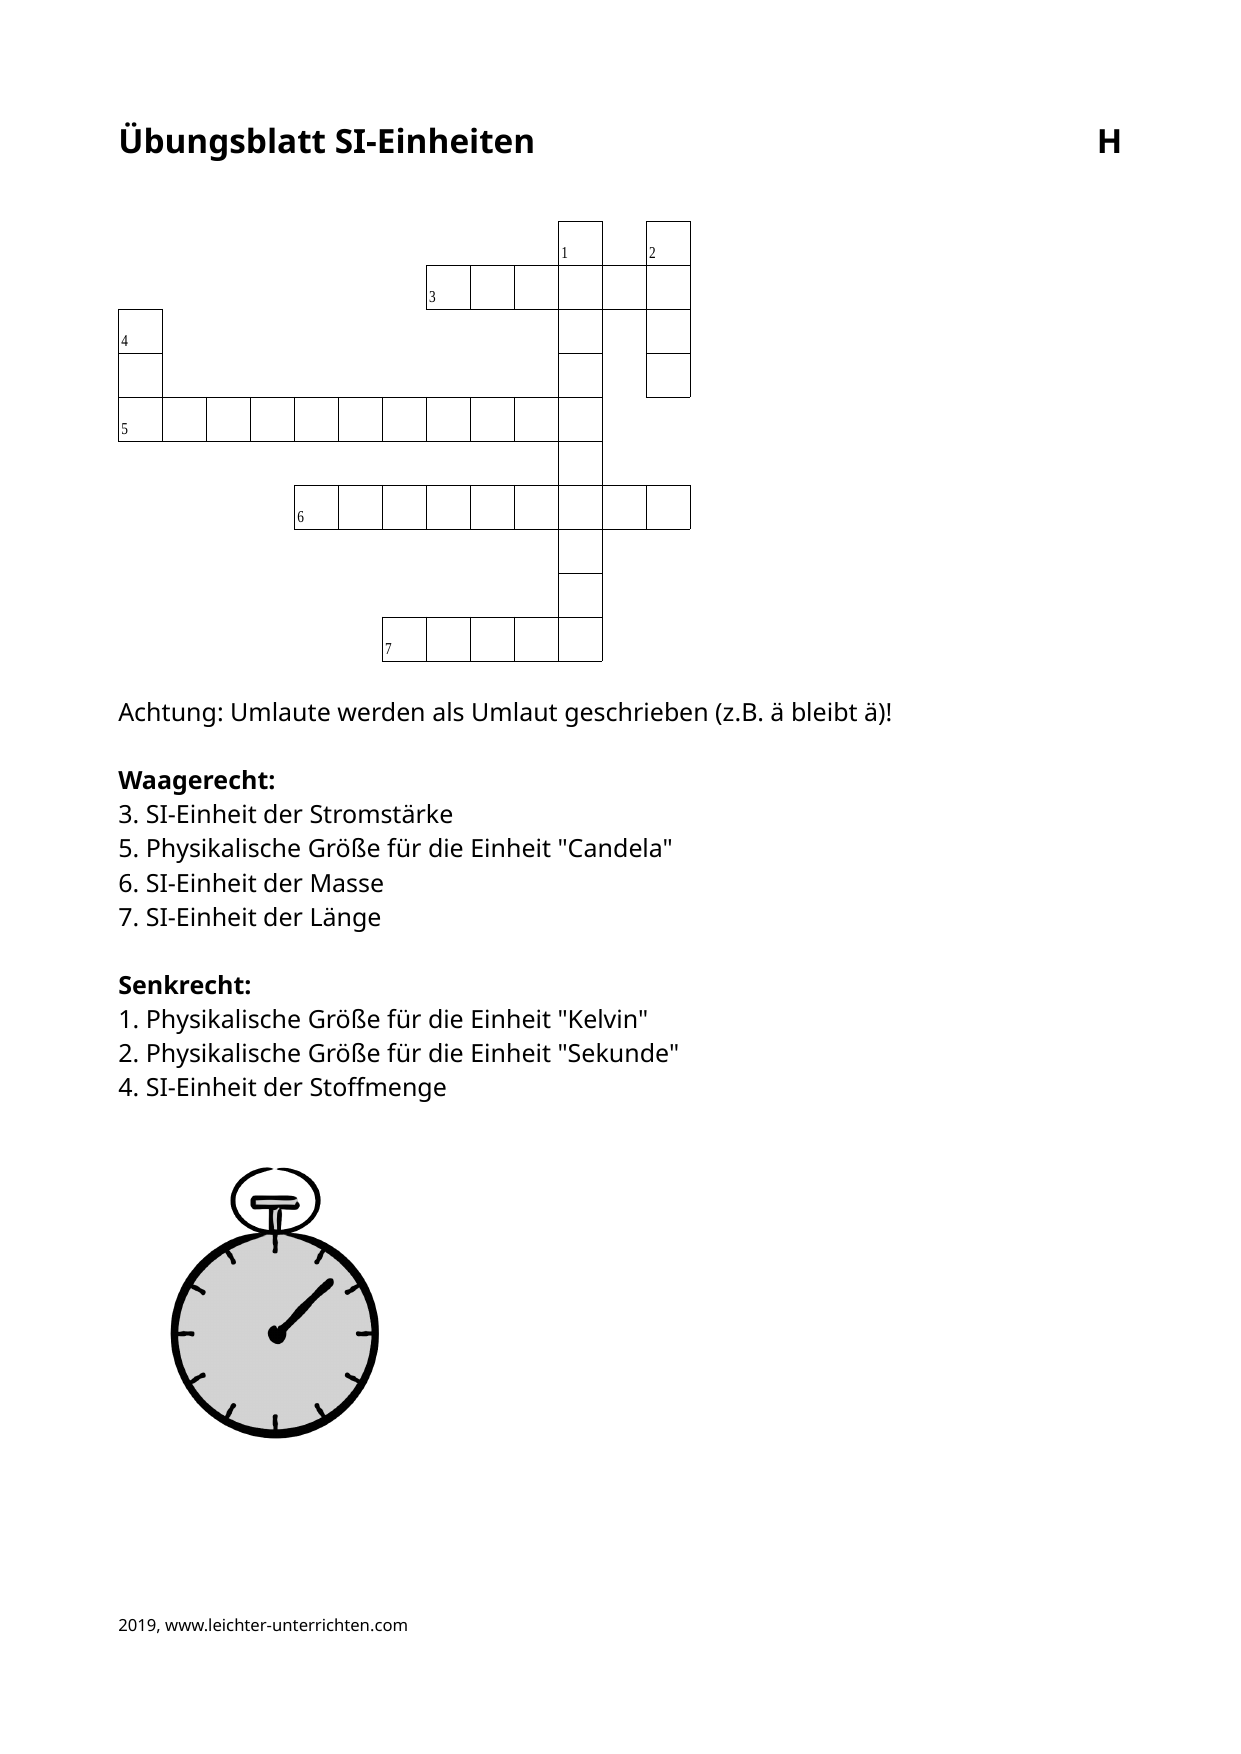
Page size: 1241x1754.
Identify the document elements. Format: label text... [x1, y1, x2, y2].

text 2. Physikalische Größe für die Einheit "Sekunde" [118, 1036, 1122, 1069]
table_cell [294, 573, 338, 617]
table_cell [118, 442, 162, 485]
text Achtung: Umlaute werden als Umlaut geschrieben (z.B. ä bleibt ä)! [118, 695, 1122, 729]
text Senkrecht: [118, 967, 1122, 1001]
table_cell E [427, 618, 470, 661]
text Waagerecht: [118, 763, 1122, 797]
table_cell E [559, 266, 602, 309]
text 7. SI-Einheit der Länge [118, 899, 1122, 933]
table_cell [162, 485, 206, 529]
picture [169, 1165, 381, 1439]
table_cell S [339, 398, 382, 441]
table_header 1T [559, 222, 602, 265]
table_cell [162, 617, 206, 661]
table_cell [603, 441, 646, 485]
table_cell 5L [119, 398, 162, 441]
table_cell [382, 265, 426, 309]
table_cell K [515, 398, 558, 441]
table_cell [206, 573, 250, 617]
table_cell [426, 530, 470, 573]
text 1. Physikalische Größe für die Einheit "Kelvin" [118, 1001, 1122, 1036]
table_cell L [383, 486, 426, 529]
table_cell E [559, 398, 602, 441]
table_header [338, 221, 382, 265]
table_cell [206, 265, 250, 309]
table_cell [426, 573, 470, 617]
table_cell [118, 485, 162, 529]
table_cell [382, 353, 426, 397]
table_cell E [647, 266, 690, 309]
table_cell [250, 442, 294, 485]
table_header [382, 221, 426, 265]
table_cell O [427, 486, 470, 529]
table_cell [514, 530, 558, 573]
table_cell [338, 617, 382, 661]
table_cell E [515, 618, 558, 661]
table_cell [426, 353, 470, 397]
table_cell [250, 485, 294, 529]
table_cell [163, 309, 206, 353]
table_cell [118, 617, 162, 661]
table_cell M [559, 310, 602, 353]
table_cell T [383, 398, 426, 441]
table_cell [514, 353, 558, 397]
table_cell [250, 617, 294, 661]
text 3. SI-Einheit der Stromstärke [118, 797, 1122, 831]
table_cell [206, 617, 250, 661]
table_cell [382, 530, 426, 573]
table_cell [514, 442, 558, 485]
table_cell [603, 617, 646, 661]
table_cell 7M [383, 618, 426, 661]
table_cell [603, 397, 646, 441]
table_header 2Z [647, 222, 690, 265]
table_cell [250, 309, 294, 353]
table_cell U [559, 574, 602, 617]
table_cell G [471, 486, 514, 529]
table_cell [603, 573, 646, 617]
table_cell M [471, 266, 514, 309]
table_cell I [339, 486, 382, 529]
table_cell 3A [427, 266, 470, 309]
table_cell [646, 398, 690, 441]
table_cell [294, 265, 338, 309]
table_cell M [647, 486, 690, 529]
table_cell [338, 573, 382, 617]
table_cell [250, 265, 294, 309]
table_cell [426, 442, 470, 485]
table_cell 4M [119, 310, 162, 353]
table_cell [294, 442, 338, 485]
table_cell [646, 530, 690, 573]
text 6. SI-Einheit der Masse [118, 865, 1122, 899]
table_cell [206, 529, 250, 573]
table_cell R [559, 442, 602, 485]
table_cell [382, 442, 426, 485]
table_cell [514, 310, 558, 353]
table_cell [603, 530, 646, 573]
table_cell T [559, 530, 602, 573]
table_cell [118, 529, 162, 573]
table_cell [470, 442, 514, 485]
table_cell T [295, 398, 338, 441]
table_cell [470, 530, 514, 573]
table_cell [294, 353, 338, 397]
table_cell [206, 353, 250, 397]
table_header [294, 221, 338, 265]
table_cell [163, 353, 206, 397]
table_cell [162, 442, 206, 485]
table_cell [338, 530, 382, 573]
table_cell R [515, 486, 558, 529]
table_cell [338, 309, 382, 353]
table_cell A [559, 486, 602, 529]
table_cell [338, 265, 382, 309]
table_cell [470, 310, 514, 353]
text Übungsblatt SI-Einheiten H [118, 118, 1122, 163]
text 4. SI-Einheit der Stoffmenge [118, 1069, 1122, 1104]
table_cell [162, 529, 206, 573]
table_cell [338, 442, 382, 485]
table_cell I [163, 398, 206, 441]
table_cell [250, 529, 294, 573]
table_cell [162, 573, 206, 617]
table_header [426, 221, 470, 265]
table_cell T [471, 618, 514, 661]
table_header [603, 221, 646, 265]
table_cell [206, 442, 250, 485]
table_cell O [119, 354, 162, 397]
table_cell [382, 309, 426, 353]
table_cell [470, 353, 514, 397]
table_cell [118, 573, 162, 617]
text 5. Physikalische Größe für die Einheit "Candela" [118, 831, 1122, 865]
table_cell [603, 310, 646, 353]
table_cell P [559, 354, 602, 397]
table_cell T [647, 354, 690, 397]
table_cell [470, 573, 514, 617]
table_cell [603, 353, 646, 397]
table_cell [250, 353, 294, 397]
table_cell Ä [427, 398, 470, 441]
table_cell I [647, 310, 690, 353]
table_cell C [207, 398, 250, 441]
table_cell H [251, 398, 294, 441]
table_cell [294, 530, 338, 573]
table_cell [162, 265, 206, 309]
table_cell P [515, 266, 558, 309]
table_cell [646, 441, 690, 485]
table_cell [250, 573, 294, 617]
table_header [118, 221, 162, 265]
table_header [206, 221, 250, 265]
table_cell R [559, 618, 602, 661]
table_cell [206, 309, 250, 353]
table_cell R [471, 398, 514, 441]
table_cell [338, 353, 382, 397]
table_cell [646, 617, 690, 661]
table_cell [294, 617, 338, 661]
table_header [470, 221, 514, 265]
table_cell [426, 310, 470, 353]
table_header [162, 221, 206, 265]
table_cell M [603, 486, 646, 529]
table_cell [382, 573, 426, 617]
table_header [514, 221, 558, 265]
table_cell 6K [295, 486, 338, 529]
table_cell [118, 265, 162, 309]
table_cell [206, 485, 250, 529]
table_header [250, 221, 294, 265]
table_cell [514, 573, 558, 617]
table_cell R [603, 266, 646, 309]
table_cell [294, 309, 338, 353]
table_cell [646, 573, 690, 617]
